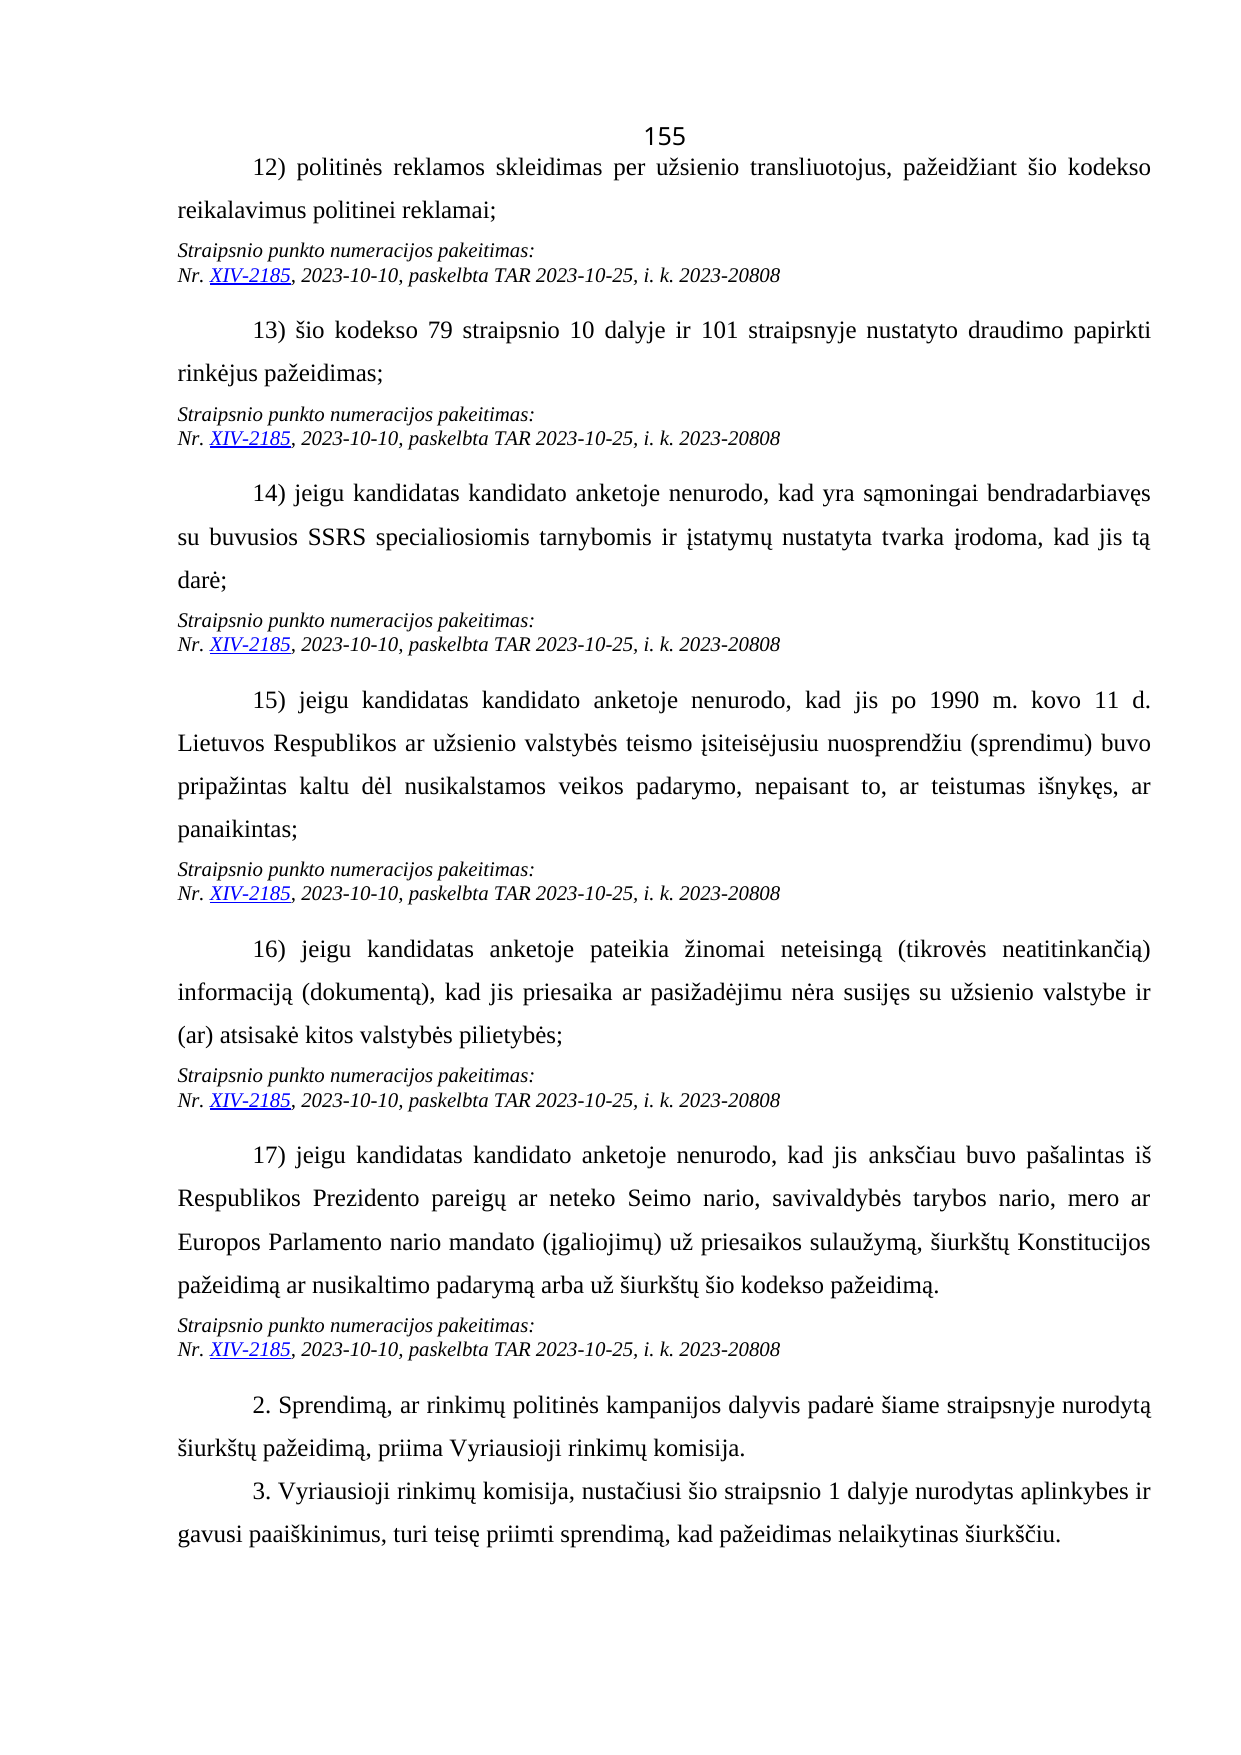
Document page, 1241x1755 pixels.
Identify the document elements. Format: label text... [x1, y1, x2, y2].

text Nr. XIV-2185, 2023-10-10, paskelbta TAR 2023-10-25, i. k. 2023-20808 [177, 262, 1152, 287]
text 2. Sprendimą, ar rinkimų politinės kampanijos dalyvis padarė šiame straipsnyje nurodytą šiurkštų pažeidimą, priima Vyriausioji rinkimų komisija. [177, 1390, 1152, 1462]
text 13) šio kodekso 79 straipsnio 10 dalyje ir 101 straipsnyje nustatyto draudimo papirkti rinkėjus pažeidimas; [177, 315, 1152, 387]
text Straipsnio punkto numeracijos pakeitimas: [177, 1063, 1152, 1087]
text Straipsnio punkto numeracijos pakeitimas: [177, 608, 1152, 632]
text Nr. XIV-2185, 2023-10-10, paskelbta TAR 2023-10-25, i. k. 2023-20808 [177, 1337, 1152, 1361]
text Nr. XIV-2185, 2023-10-10, paskelbta TAR 2023-10-25, i. k. 2023-20808 [177, 426, 1152, 450]
text Straipsnio punkto numeracijos pakeitimas: [177, 238, 1152, 262]
text Straipsnio punkto numeracijos pakeitimas: [177, 402, 1152, 426]
text 15) jeigu kandidatas kandidato anketoje nenurodo, kad jis po 1990 m. kovo 11 d. Lietuvos Respublikos ar užsienio valstybės teismo įsiteisėjusiu nuosprendžiu (sprendimu) buvo pripažintas kaltu dėl nusikalstamos veikos padarymo, nepaisant to, ar teistumas išnykęs, ar panaikintas; [177, 685, 1152, 843]
text Straipsnio punkto numeracijos pakeitimas: [177, 857, 1152, 881]
text 16) jeigu kandidatas anketoje pateikia žinomai neteisingą (tikrovės neatitinkančią) informaciją (dokumentą), kad jis priesaika ar pasižadėjimu nėra susijęs su užsienio valstybe ir (ar) atsisakė kitos valstybės pilietybės; [177, 934, 1152, 1049]
text Nr. XIV-2185, 2023-10-10, paskelbta TAR 2023-10-25, i. k. 2023-20808 [177, 1087, 1152, 1112]
text Nr. XIV-2185, 2023-10-10, paskelbta TAR 2023-10-25, i. k. 2023-20808 [177, 881, 1152, 905]
text 14) jeigu kandidatas kandidato anketoje nenurodo, kad yra sąmoningai bendradarbiavęs su buvusios SSRS specialiosiomis tarnybomis ir įstatymų nustatyta tvarka įrodoma, kad jis tą darė; [177, 478, 1152, 593]
text 17) jeigu kandidatas kandidato anketoje nenurodo, kad jis anksčiau buvo pašalintas iš Respublikos Prezidento pareigų ar neteko Seimo nario, savivaldybės tarybos nario, mero ar Europos Parlamento nario mandato (įgaliojimų) už priesaikos sulaužymą, šiurkštų Konstitucijos pažeidimą ar nusikaltimo padarymą arba už šiurkštų šio kodekso pažeidimą. [177, 1140, 1152, 1298]
text 12) politinės reklamos skleidimas per užsienio transliuotojus, pažeidžiant šio kodekso reikalavimus politinei reklamai; [177, 152, 1152, 224]
text Straipsnio punkto numeracijos pakeitimas: [177, 1313, 1152, 1337]
text Nr. XIV-2185, 2023-10-10, paskelbta TAR 2023-10-25, i. k. 2023-20808 [177, 632, 1152, 656]
text 3. Vyriausioji rinkimų komisija, nustačiusi šio straipsnio 1 dalyje nurodytas aplinkybes ir gavusi paaiškinimus, turi teisę priimti sprendimą, kad pažeidimas nelaikytinas šiurkščiu. [177, 1476, 1152, 1548]
